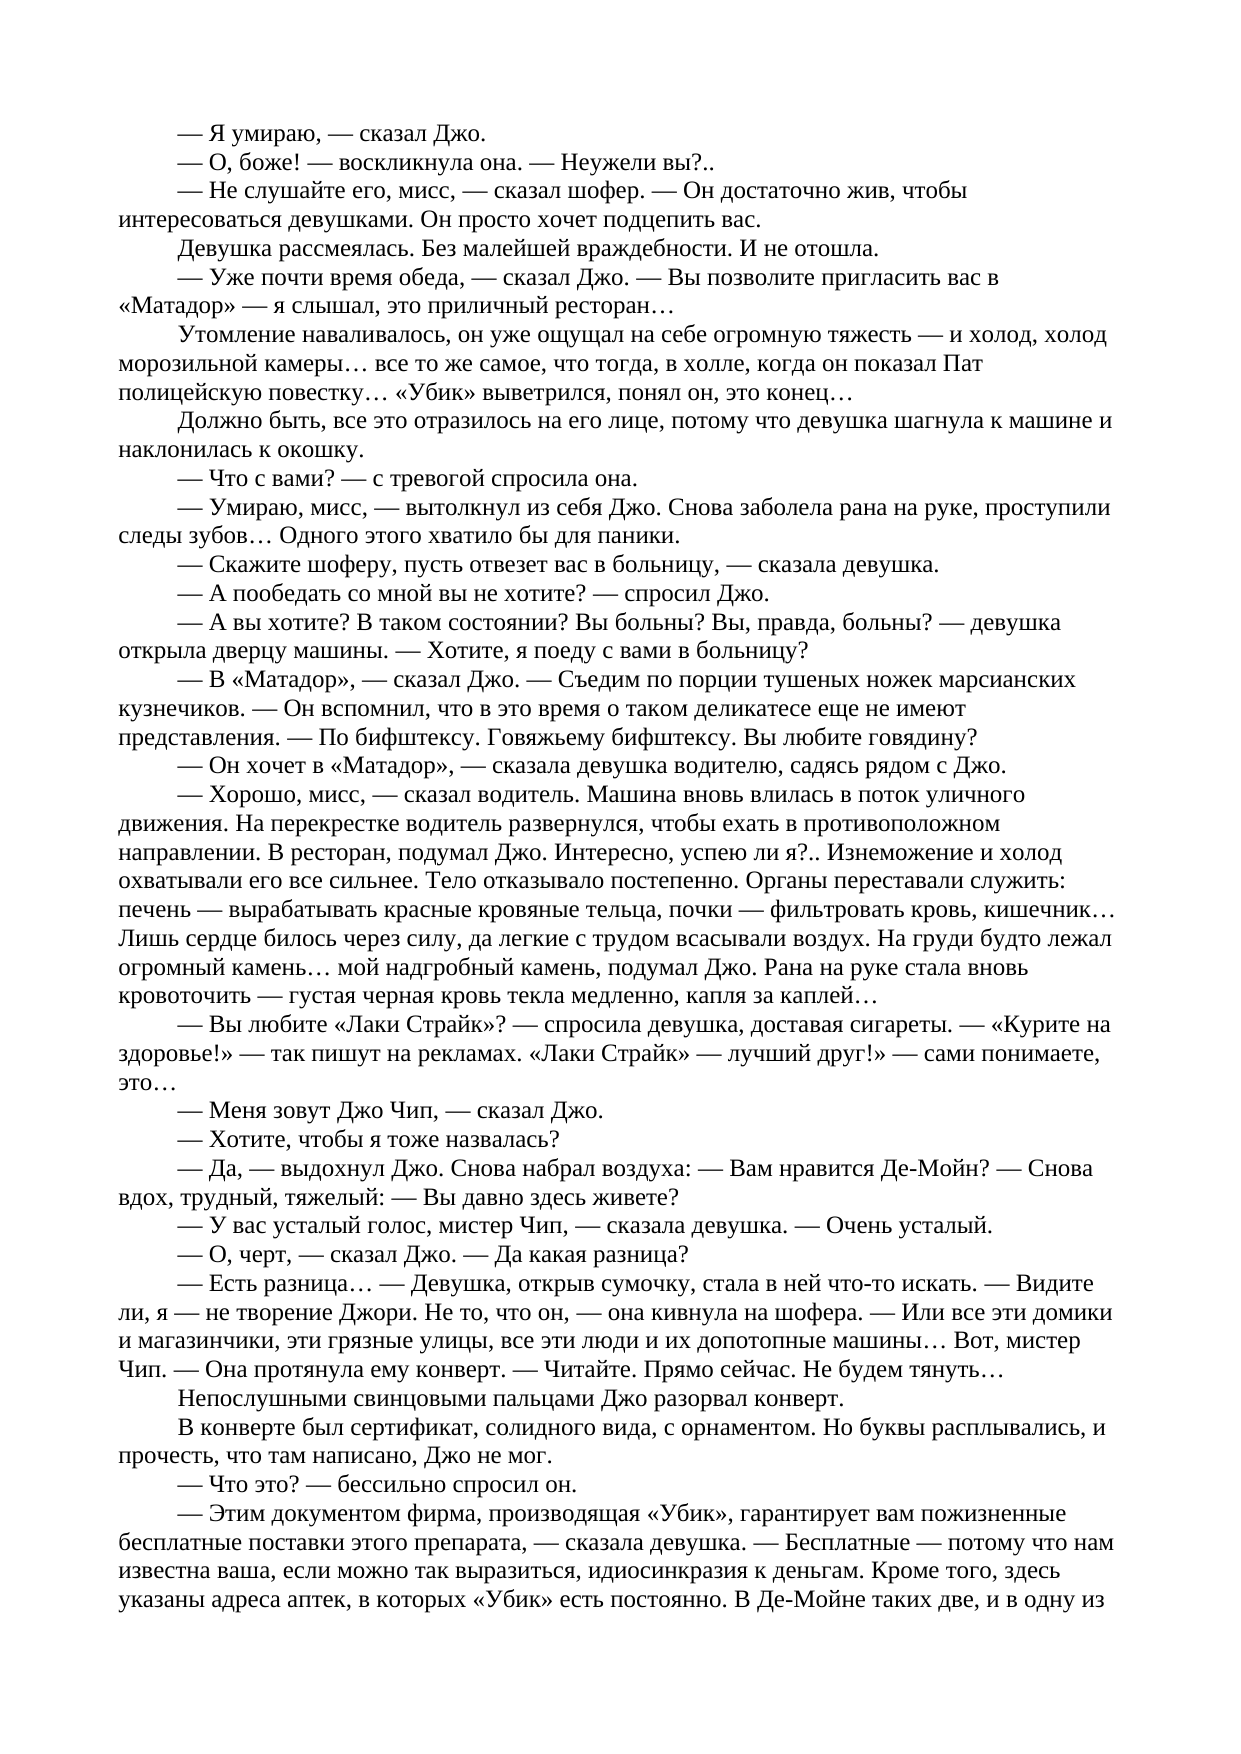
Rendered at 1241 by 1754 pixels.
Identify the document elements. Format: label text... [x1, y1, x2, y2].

text Девушка рассмеялась. Без малейшей враждебности. И не отошла. [118, 233, 1122, 262]
text — Есть разница… — Девушка, открыв сумочку, стала в ней что-то искать. — Видите ли, я — не творение Джори. Не то, что он, — она кивнула на шофера. — Или все эти домики и магазинчики, эти грязные улицы, все эти люди и их допотопные машины… Вот, мистер Чип. — Она протянула ему конверт. — Читайте. Прямо сейчас. Не будем тянуть… [118, 1268, 1122, 1383]
text — Он хочет в «Матадор», — сказала девушка водителю, садясь рядом с Джо. [118, 751, 1122, 779]
text — А вы хотите? В таком состоянии? Вы больны? Вы, правда, больны? — девушка открыла дверцу машины. — Хотите, я поеду с вами в больницу? [118, 607, 1122, 664]
text Утомление наваливалось, он уже ощущал на себе огромную тяжесть — и холод, холод морозильной камеры… все то же самое, что тогда, в холле, когда он показал Пат полицейскую повестку… «Убик» выветрился, понял он, это конец… [118, 319, 1122, 406]
text — Я умираю, — сказал Джо. [118, 118, 1122, 147]
text — Хорошо, мисс, — сказал водитель. Машина вновь влилась в поток уличного движения. На перекрестке водитель развернулся, чтобы ехать в противоположном направлении. В ресторан, подумал Джо. Интересно, успею ли я?.. Изнеможение и холод охватывали его все сильнее. Тело отказывало постепенно. Органы переставали служить: печень — вырабатывать красные кровяные тельца, почки — фильтровать кровь, кишечник… Лишь сердце билось через силу, да легкие с трудом всасывали воздух. На груди будто лежал огромный камень… мой надгробный камень, подумал Джо. Рана на руке стала вновь кровоточить — густая черная кровь текла медленно, капля за каплей… [118, 779, 1122, 1009]
text — Хотите, чтобы я тоже назвалась? [118, 1124, 1122, 1153]
text — Не слушайте его, мисс, — сказал шофер. — Он достаточно жив, чтобы интересоваться девушками. Он просто хочет подцепить вас. [118, 176, 1122, 233]
text — Этим документом фирма, производящая «Убик», гарантирует вам пожизненные бесплатные поставки этого препарата, — сказала девушка. — Бесплатные — потому что нам известна ваша, если можно так выразиться, идиосинкразия к деньгам. Кроме того, здесь указаны адреса аптек, в которых «Убик» есть постоянно. В Де-Мойне таких две, и в одну из [118, 1498, 1122, 1613]
text В конверте был сертификат, солидного вида, с орнаментом. Но буквы расплывались, и прочесть, что там написано, Джо не мог. [118, 1412, 1122, 1469]
text Непослушными свинцовыми пальцами Джо разорвал конверт. [118, 1383, 1122, 1412]
text — Что с вами? — с тревогой спросила она. [118, 463, 1122, 492]
text — А пообедать со мной вы не хотите? — спросил Джо. [118, 578, 1122, 607]
text — Меня зовут Джо Чип, — сказал Джо. [118, 1096, 1122, 1124]
text — У вас усталый голос, мистер Чип, — сказала девушка. — Очень усталый. [118, 1211, 1122, 1239]
text — Скажите шоферу, пусть отвезет вас в больницу, — сказала девушка. [118, 549, 1122, 578]
text — Что это? — бессильно спросил он. [118, 1469, 1122, 1498]
text — Уже почти время обеда, — сказал Джо. — Вы позволите пригласить вас в «Матадор» — я слышал, это приличный ресторан… [118, 262, 1122, 319]
text — Умираю, мисс, — вытолкнул из себя Джо. Снова заболела рана на руке, проступили следы зубов… Одного этого хватило бы для паники. [118, 492, 1122, 549]
text — О, боже! — воскликнула она. — Неужели вы?.. [118, 147, 1122, 176]
text Должно быть, все это отразилось на его лице, потому что девушка шагнула к машине и наклонилась к окошку. [118, 406, 1122, 463]
text — Вы любите «Лаки Страйк»? — спросила девушка, доставая сигареты. — «Курите на здоровье!» — так пишут на рекламах. «Лаки Страйк» — лучший друг!» — сами понимаете, это… [118, 1009, 1122, 1096]
text — Да, — выдохнул Джо. Снова набрал воздуха: — Вам нравится Де-Мойн? — Снова вдох, трудный, тяжелый: — Вы давно здесь живете? [118, 1153, 1122, 1211]
text — О, черт, — сказал Джо. — Да какая разница? [118, 1239, 1122, 1268]
text — В «Матадор», — сказал Джо. — Съедим по порции тушеных ножек марсианских кузнечиков. — Он вспомнил, что в это время о таком деликатесе еще не имеют представления. — По бифштексу. Говяжьему бифштексу. Вы любите говядину? [118, 664, 1122, 751]
